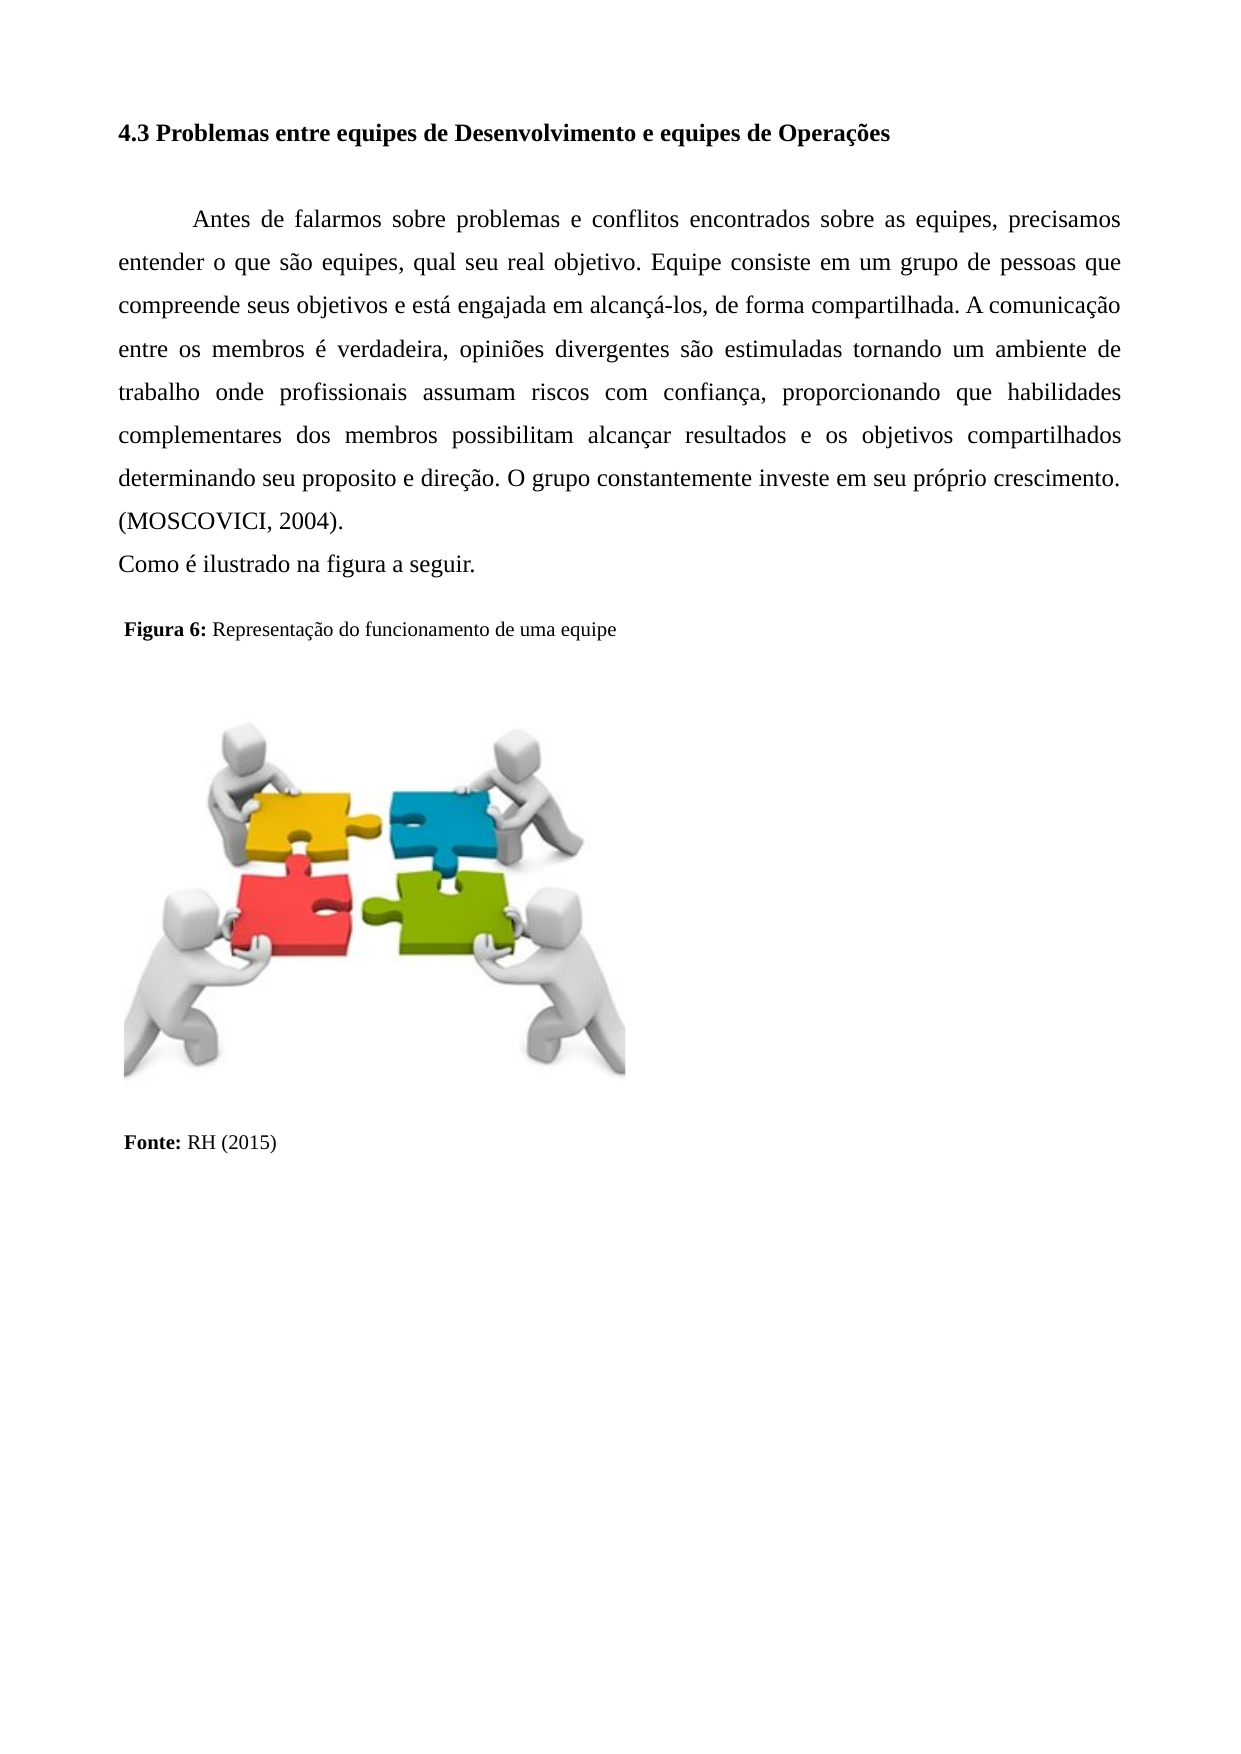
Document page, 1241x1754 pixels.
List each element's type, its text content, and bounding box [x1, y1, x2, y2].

picture [123, 666, 626, 1131]
text Figura 6: Representação do funcionamento de uma equipe [124, 617, 625, 641]
text Fonte: RH (2015) [124, 1131, 625, 1154]
text Como é ilustrado na figura a seguir. [118, 549, 1122, 578]
text Antes de falarmos sobre problemas e conflitos encontrados sobre as equipes, precisamos entender o que são equipes, qual seu real objetivo. Equipe consiste em um grupo de pessoas que compreende seus objetivos e está engajada em alcançá-los, de forma compartilhada. A comunicação entre os membros é verdadeira, opiniões divergentes são estimuladas tornando um ambiente de trabalho onde profissionais assumam riscos com confiança, proporcionando que habilidades complementares dos membros possibilitam alcançar resultados e os objetivos compartilhados determinando seu proposito e direção. O grupo constantemente investe em seu próprio crescimento. (MOSCOVICI, 2004). [118, 204, 1122, 535]
text 4.3 Problemas entre equipes de Desenvolvimento e equipes de Operações [118, 118, 1122, 147]
